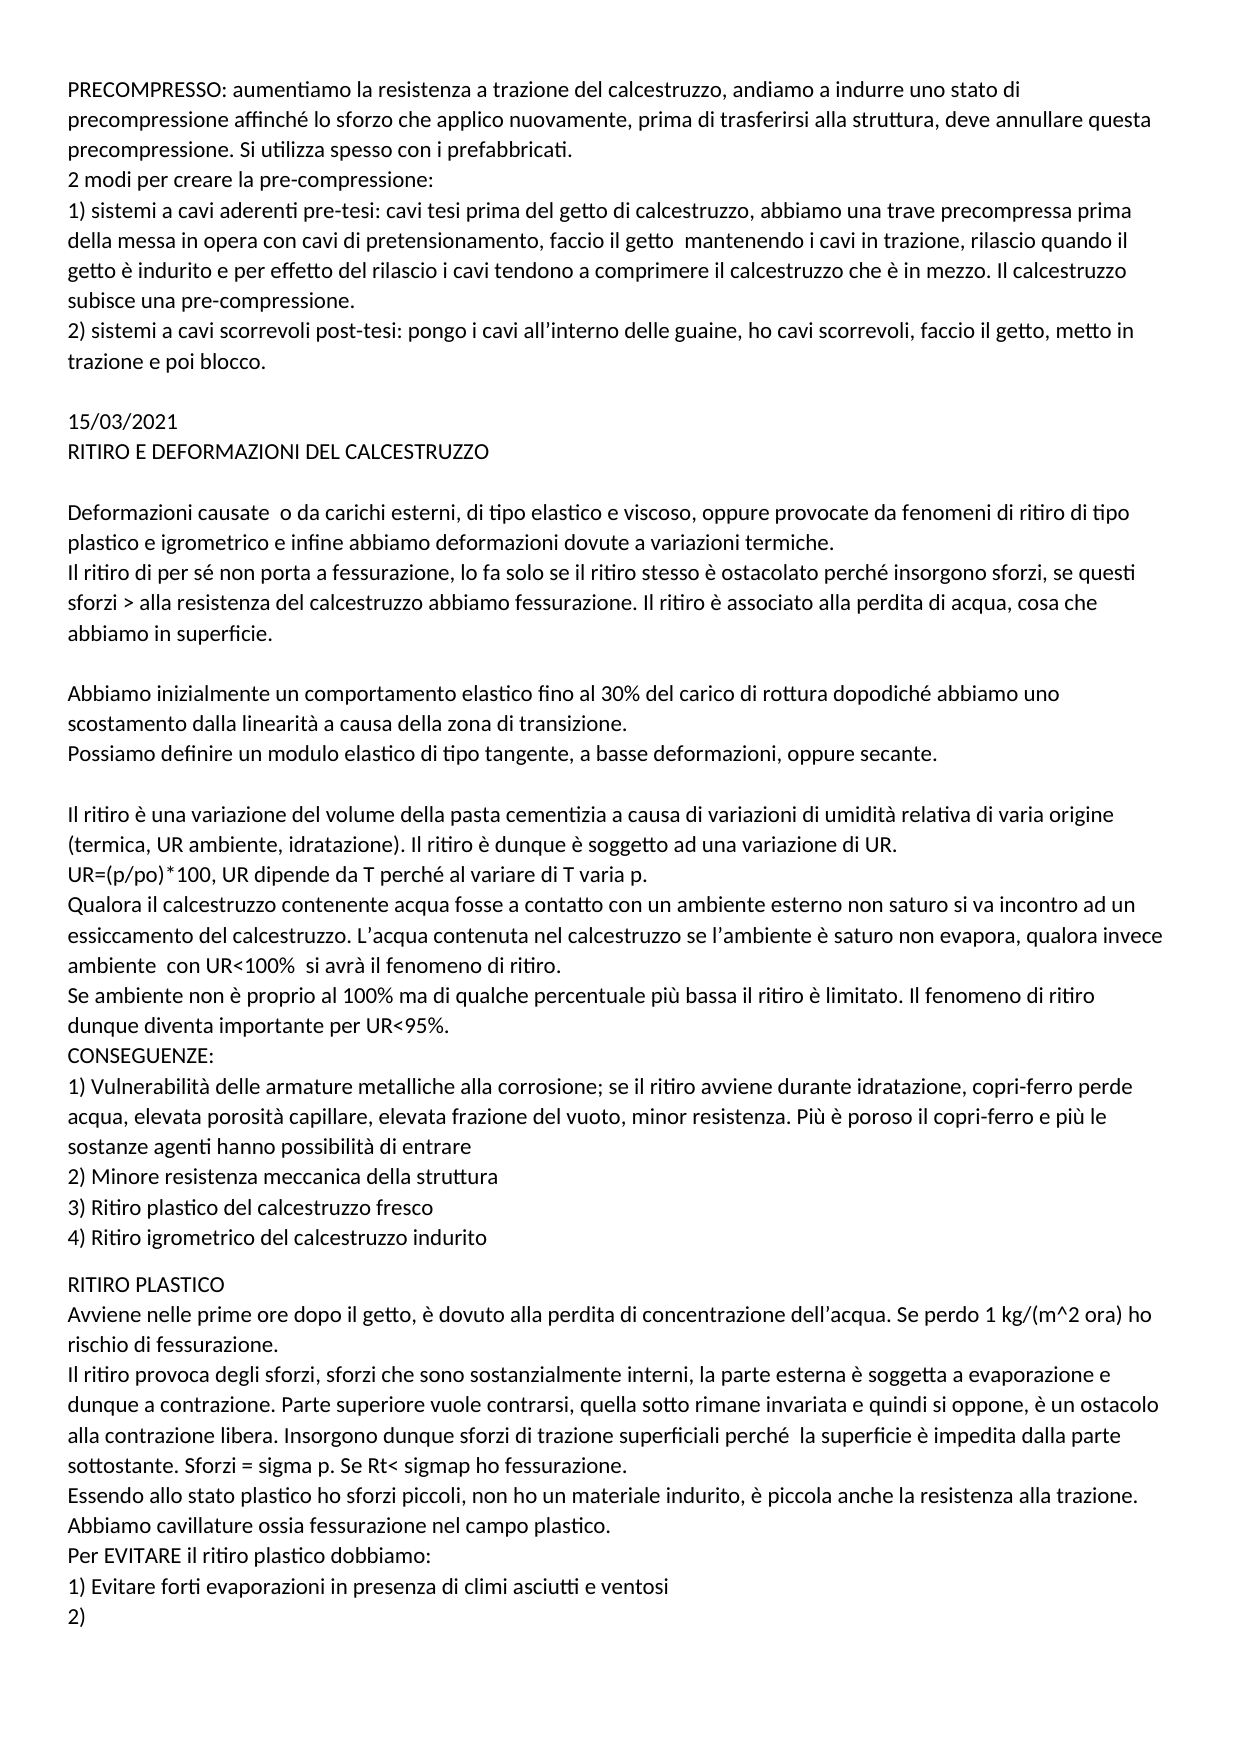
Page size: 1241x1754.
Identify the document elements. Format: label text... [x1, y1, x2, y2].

text RITIRO PLASTICO Avviene nelle prime ore dopo il getto, è dovuto alla perdita di concentrazione dell’acqua. Se perdo 1 kg/(m^2 ora) ho rischio di fessurazione. Il ritiro provoca degli sforzi, sforzi che sono sostanzialmente interni, la parte esterna è soggetta a evaporazione e dunque a contrazione. Parte superiore vuole contrarsi, quella sotto rimane invariata e quindi si oppone, è un ostacolo alla contrazione libera. Insorgono dunque sforzi di trazione superficiali perché la superficie è impedita dalla parte sottostante. Sforzi = sigma p. Se Rt< sigmap ho fessurazione. Essendo allo stato plastico ho sforzi piccoli, non ho un materiale indurito, è piccola anche la resistenza alla trazione. Abbiamo cavillature ossia fessurazione nel campo plastico. Per EVITARE il ritiro plastico dobbiamo: 1) Evitare forti evaporazioni in presenza di climi asciutti e ventosi 2) [67, 1270, 1165, 1660]
text PRECOMPRESSO: aumentiamo la resistenza a trazione del calcestruzzo, andiamo a indurre uno stato di precompressione affinché lo sforzo che applico nuovamente, prima di trasferirsi alla struttura, deve annullare questa precompressione. Si utilizza spesso con i prefabbricati. 2 modi per creare la pre-compressione: 1) sistemi a cavi aderenti pre-tesi: cavi tesi prima del getto di calcestruzzo, abbiamo una trave precompressa prima della messa in opera con cavi di pretensionamento, faccio il getto mantenendo i cavi in trazione, rilascio quando il getto è indurito e per effetto del rilascio i cavi tendono a comprimere il calcestruzzo che è in mezzo. Il calcestruzzo subisce una pre-compressione. 2) sistemi a cavi scorrevoli post-tesi: pongo i cavi all’interno delle guaine, ho cavi scorrevoli, faccio il getto, metto in trazione e poi blocco. 15/03/2021 RITIRO E DEFORMAZIONI DEL CALCESTRUZZO Deformazioni causate o da carichi esterni, di tipo elastico e viscoso, oppure provocate da fenomeni di ritiro di tipo plastico e igrometrico e infine abbiamo deformazioni dovute a variazioni termiche. Il ritiro di per sé non porta a fessurazione, lo fa solo se il ritiro stesso è ostacolato perché insorgono sforzi, se questi sforzi > alla resistenza del calcestruzzo abbiamo fessurazione. Il ritiro è associato alla perdita di acqua, cosa che abbiamo in superficie. Abbiamo inizialmente un comportamento elastico fino al 30% del carico di rottura dopodiché abbiamo uno scostamento dalla linearità a causa della zona di transizione. Possiamo definire un modulo elastico di tipo tangente, a basse deformazioni, oppure secante. Il ritiro è una variazione del volume della pasta cementizia a causa di variazioni di umidità relativa di varia origine (termica, UR ambiente, idratazione). Il ritiro è dunque è soggetto ad una variazione di UR. UR=(p/po)*100, UR dipende da T perché al variare di T varia p. Qualora il calcestruzzo contenente acqua fosse a contatto con un ambiente esterno non saturo si va incontro ad un essiccamento del calcestruzzo. L’acqua contenuta nel calcestruzzo se l’ambiente è saturo non evapora, qualora invece ambiente con UR<100% si avrà il fenomeno di ritiro. Se ambiente non è proprio al 100% ma di qualche percentuale più bassa il ritiro è limitato. Il fenomeno di ritiro dunque diventa importante per UR<95%. CONSEGUENZE: 1) Vulnerabilità delle armature metalliche alla corrosione; se il ritiro avviene durante idratazione, copri-ferro perde acqua, elevata porosità capillare, elevata frazione del vuoto, minor resistenza. Più è poroso il copri-ferro e più le sostanze agenti hanno possibilità di entrare 2) Minore resistenza meccanica della struttura 3) Ritiro plastico del calcestruzzo fresco 4) Ritiro igrometrico del calcestruzzo indurito [67, 75, 1165, 1251]
